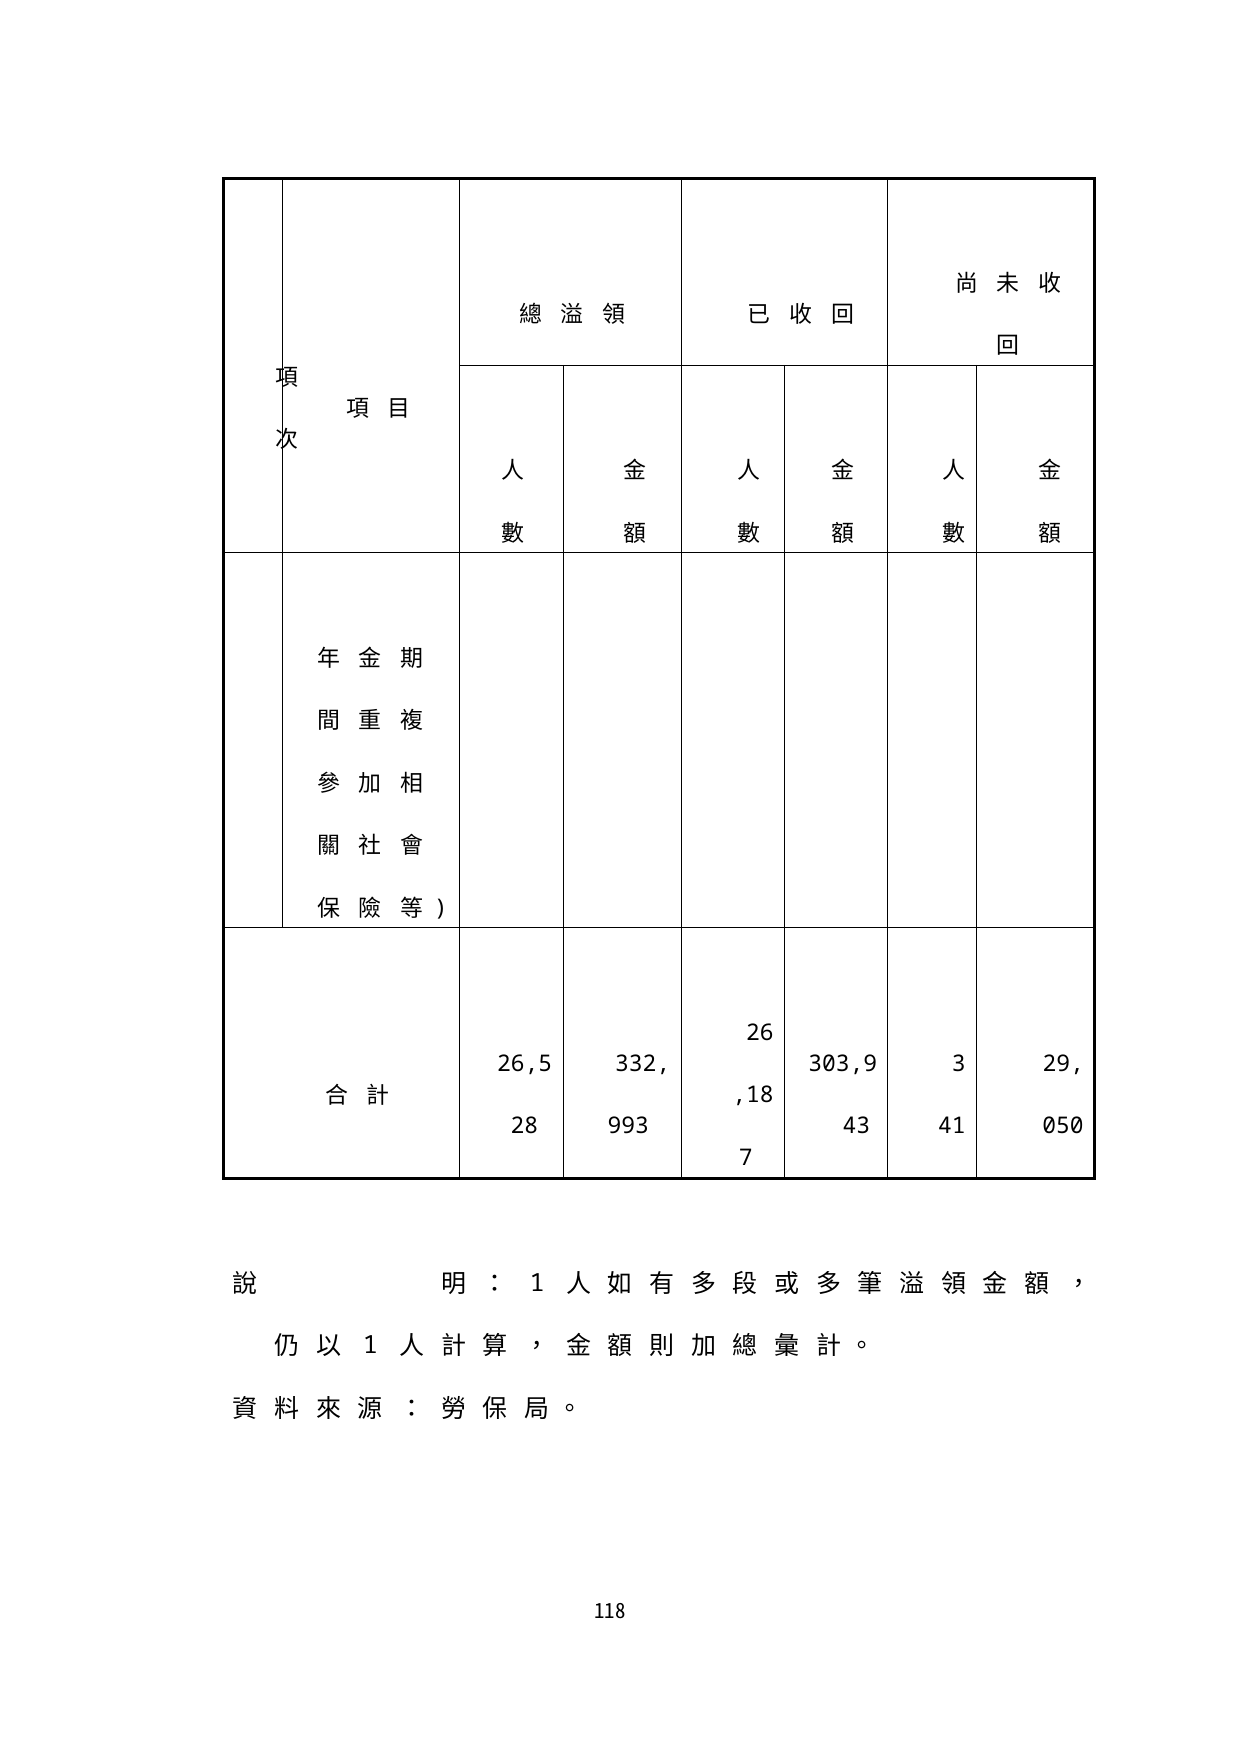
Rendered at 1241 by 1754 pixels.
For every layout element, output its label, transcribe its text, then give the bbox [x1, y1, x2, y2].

text 資料來源：勞保局。 [213, 1365, 1058, 1427]
table_cell 金額 [564, 366, 681, 552]
table_header 項目 [283, 180, 459, 552]
table_cell [785, 553, 887, 927]
table_cell [225, 553, 282, 927]
table_cell 332,993 [564, 928, 681, 1177]
table_cell 303,943 [785, 928, 887, 1177]
table_header 總溢領 [460, 180, 681, 365]
table_cell [460, 553, 563, 927]
table_cell 人數 [460, 366, 563, 552]
table_header 已收回 [682, 180, 887, 365]
table_cell 合計 [225, 928, 459, 1177]
table_cell 341 [888, 928, 976, 1177]
table_cell 26,187 [682, 928, 784, 1177]
table_cell 金額 [785, 366, 887, 552]
table_header 尚未收回 [888, 180, 1093, 365]
table_cell 人數 [682, 366, 784, 552]
text 說 明：1人如有多段或多筆溢領金額，仍以1人計算，金額則加總彙計。 [213, 1240, 1058, 1365]
table_cell 金額 [977, 366, 1093, 552]
table_cell 26,528 [460, 928, 563, 1177]
table_cell 29,050 [977, 928, 1093, 1177]
table_cell 年金期間重複參加相關社會保險等) [283, 553, 459, 927]
table_cell [564, 553, 681, 927]
table_cell [682, 553, 784, 927]
table_cell 人數 [888, 366, 976, 552]
table_cell [888, 553, 976, 927]
table_header 項次 [225, 180, 282, 552]
table_cell [977, 553, 1093, 927]
